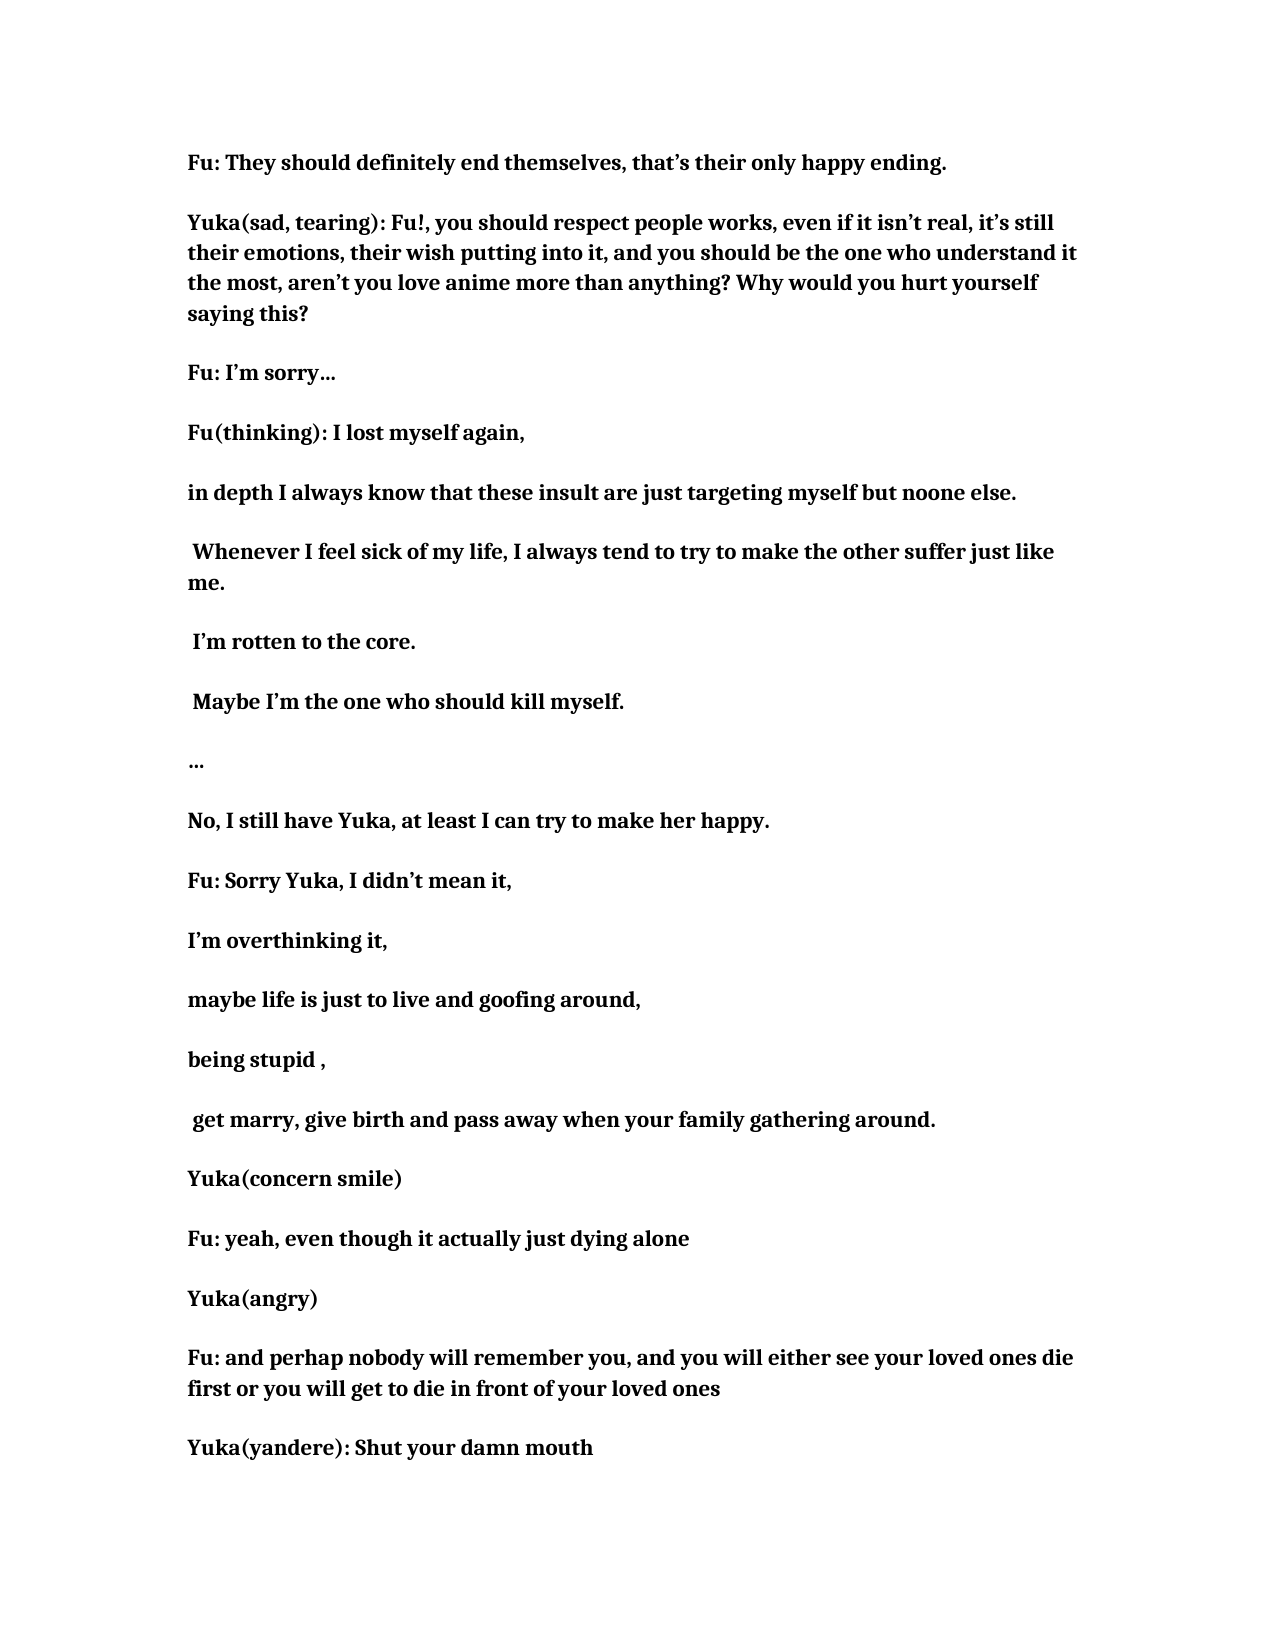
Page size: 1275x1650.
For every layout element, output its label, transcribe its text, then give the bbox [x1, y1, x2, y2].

text Yuka(yandere): Shut your damn mouth [187, 1435, 1087, 1461]
text Maybe I’m the one who should kill myself. [187, 689, 1087, 715]
text in depth I always know that these insult are just targeting myself but noone else. [187, 479, 1087, 506]
text Yuka(concern smile) [187, 1166, 1087, 1192]
text Fu: Sorry Yuka, I didn’t mean it, [187, 868, 1087, 894]
text being stupid , [187, 1047, 1087, 1073]
text Fu: They should definitely end themselves, that’s their only happy ending. [187, 150, 1087, 176]
text Whenever I feel sick of my life, I always tend to try to make the other suffer just like me. [187, 539, 1087, 596]
text No, I still have Yuka, at least I can try to make her happy. [187, 808, 1087, 834]
text Fu: and perhap nobody will remember you, and you will either see your loved ones die first or you will get to die in front of your loved ones [187, 1345, 1087, 1402]
text I’m rotten to the core. [187, 629, 1087, 655]
text I’m overthinking it, [187, 927, 1087, 954]
text Yuka(angry) [187, 1286, 1087, 1312]
text Fu(thinking): I lost myself again, [187, 420, 1087, 446]
text Fu: I’m sorry… [187, 360, 1087, 386]
text get marry, give birth and pass away when your family gathering around. [187, 1106, 1087, 1133]
text maybe life is just to live and goofing around, [187, 987, 1087, 1013]
text … [187, 748, 1087, 775]
text Yuka(sad, tearing): Fu!, you should respect people works, even if it isn’t real, it’s still their emotions, their wish putting into it, and you should be the one who understand it the most, aren’t you love anime more than anything? Why would you hurt yourself saying this? [187, 210, 1087, 327]
text Fu: yeah, even though it actually just dying alone [187, 1226, 1087, 1252]
